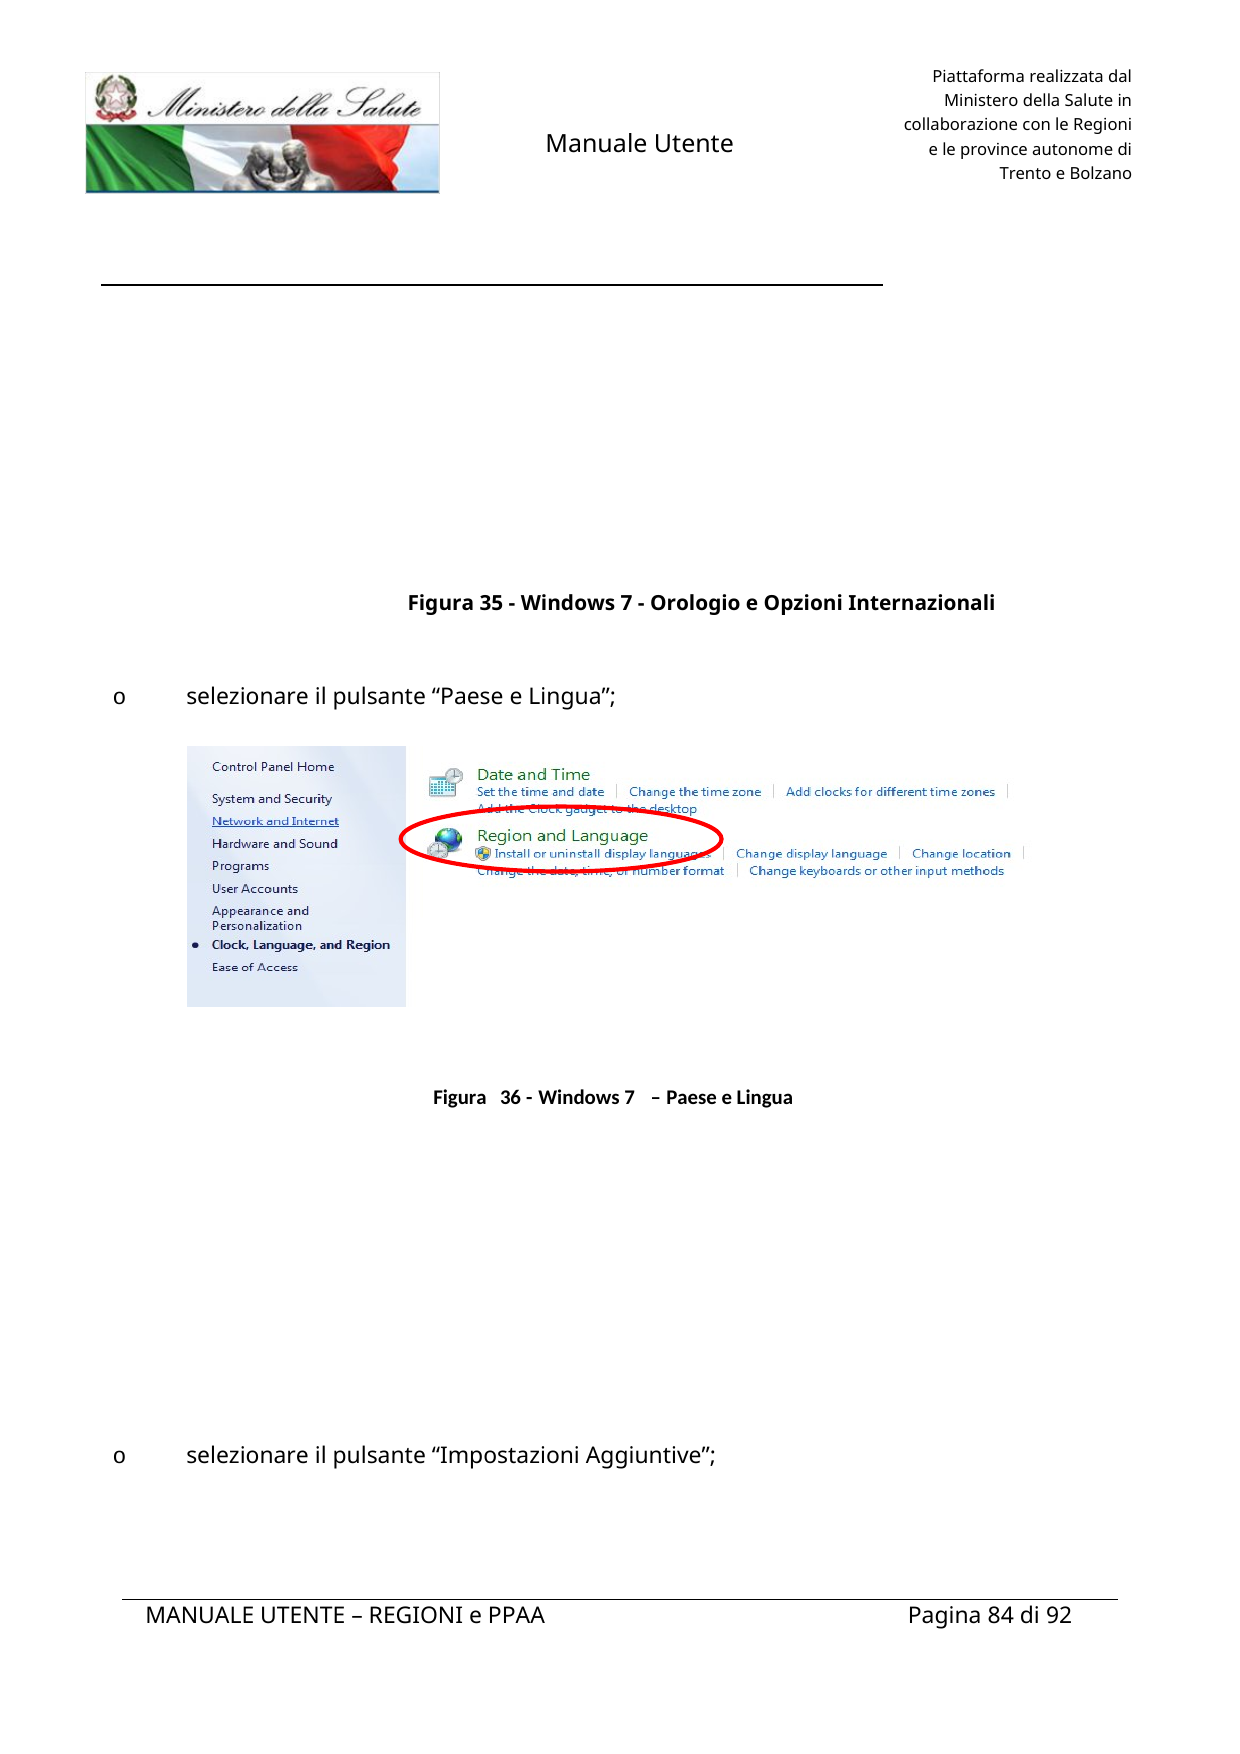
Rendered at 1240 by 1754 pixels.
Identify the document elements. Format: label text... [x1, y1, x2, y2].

list selezionare il pulsante “Impostazioni Aggiuntive”; [112, 1438, 939, 1470]
list selezionare il pulsante “Paese e Lingua”; [112, 679, 1087, 711]
text Figura 35 - Windows 7 - Orologio e Opzioni Internazionali [333, 588, 1087, 617]
